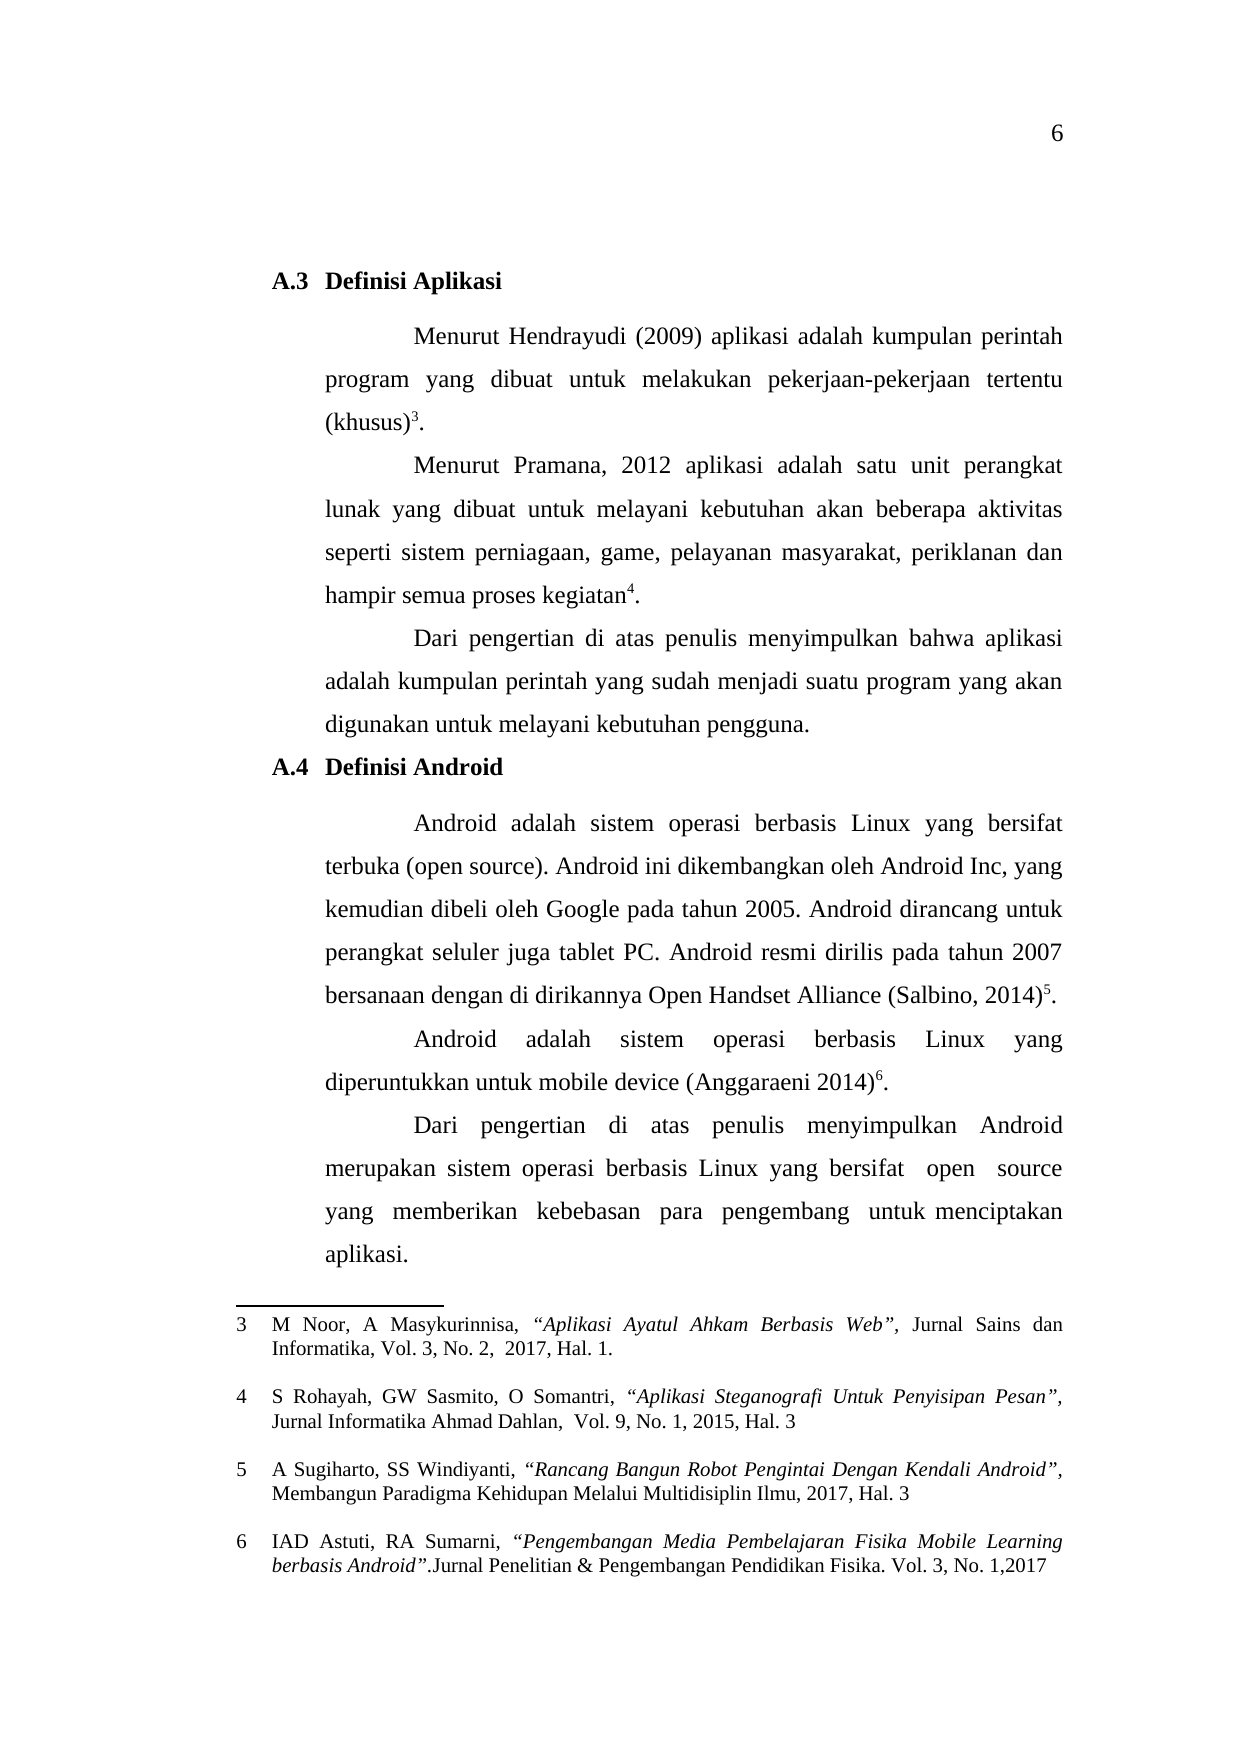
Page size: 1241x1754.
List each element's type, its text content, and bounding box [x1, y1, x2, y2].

text Dari pengertian di atas penulis menyimpulkan Android merupakan sistem operasi berbasis Linux yang bersifat open source yang memberikan kebebasan para pengembang untuk menciptakan aplikasi. [325, 1110, 1063, 1268]
text A Sugiharto, SS Windiyanti, “Rancang Bangun Robot Pengintai Dengan Kendali Android”, Membangun Paradigma Kehidupan Melalui Multidisiplin Ilmu, 2017, Hal. 3 [236, 1457, 1063, 1505]
text M Noor, A Masykurinnisa, “Aplikasi Ayatul Ahkam Berbasis Web”, Jurnal Sains dan Informatika, Vol. 3, No. 2, 2017, Hal. 1. [236, 1312, 1063, 1360]
text Menurut Hendrayudi (2009) aplikasi adalah kumpulan perintah program yang dibuat untuk melakukan pekerjaan-pekerjaan tertentu (khusus). [325, 321, 1063, 436]
text Android adalah sistem operasi berbasis Linux yang diperuntukkan untuk mobile device (Anggaraeni 2014). [325, 1024, 1063, 1096]
text Dari pengertian di atas penulis menyimpulkan bahwa aplikasi adalah kumpulan perintah yang sudah menjadi suatu program yang akan digunakan untuk melayani kebutuhan pengguna. [325, 623, 1063, 738]
subtitle Definisi aplikasi [272, 266, 1063, 294]
text S Rohayah, GW Sasmito, O Somantri, “Aplikasi Steganografi Untuk Penyisipan Pesan”, Jurnal Informatika Ahmad Dahlan, Vol. 9, No. 1, 2015, Hal. 3 [236, 1384, 1063, 1433]
text IAD Astuti, RA Sumarni, “Pengembangan Media Pembelajaran Fisika Mobile Learning berbasis Android”.Jurnal Penelitian & Pengembangan Pendidikan Fisika. Vol. 3, No. 1,2017 [236, 1529, 1063, 1577]
text Android adalah sistem operasi berbasis Linux yang bersifat terbuka (open source). Android ini dikembangkan oleh Android Inc, yang kemudian dibeli oleh Google pada tahun 2005. Android dirancang untuk perangkat seluler juga tablet PC. Android resmi dirilis pada tahun 2007 bersanaan dengan di dirikannya Open Handset Alliance (Salbino, 2014). [325, 808, 1063, 1009]
subtitle Definisi android [272, 752, 1063, 781]
text Menurut Pramana, 2012 aplikasi adalah satu unit perangkat lunak yang dibuat untuk melayani kebutuhan akan beberapa aktivitas seperti sistem perniagaan, game, pelayanan masyarakat, periklanan dan hampir semua proses kegiatan. [325, 451, 1063, 609]
